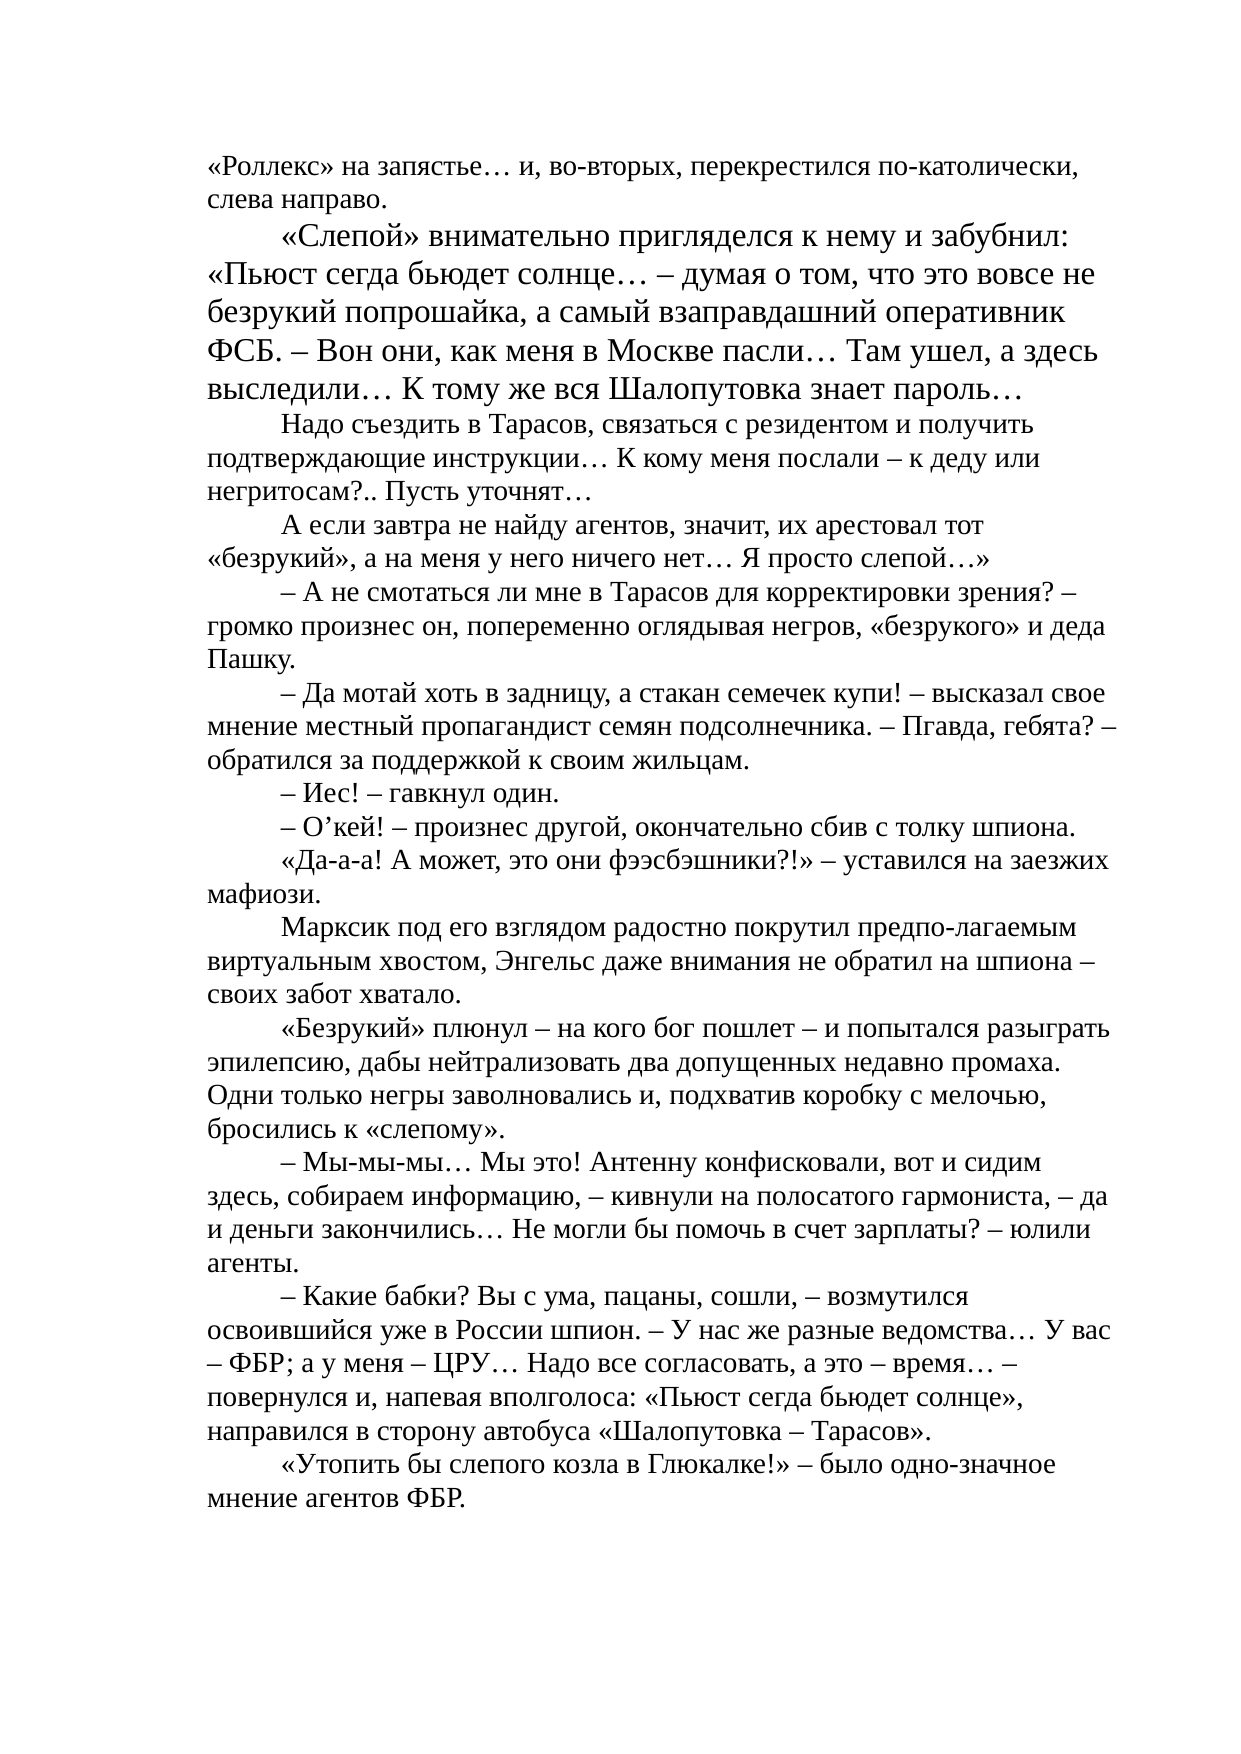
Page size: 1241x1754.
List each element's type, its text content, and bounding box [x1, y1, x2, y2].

text «Роллекс» на запястье… и, во-вторых, перекрестился по-католически, слева направо. [207, 148, 1122, 215]
text «Безрукий» плюнул – на кого бог пошлет – и попытался разыграть эпилепсию, дабы нейтрализовать два допущенных недавно промаха. Одни только негры заволновались и, подхватив коробку с мелочью, бросились к «слепому». [207, 1010, 1122, 1144]
text – Иес! – гавкнул один. [207, 775, 1122, 809]
text – Да мотай хоть в задницу, а стакан семечек купи! – высказал свое мнение местный пропагандист семян подсолнечника. – Пгавда, гебята? – обратился за поддержкой к своим жильцам. [207, 675, 1122, 775]
text – Мы-мы-мы… Мы это! Антенну конфисковали, вот и сидим здесь, собираем информацию, – кивнули на полосатого гармониста, – да и деньги закончились… Не могли бы помочь в счет зарплаты? – юлили агенты. [207, 1144, 1122, 1278]
text «Да-а-а! А может, это они фээсбэшники?!» – уставился на заезжих мафиози. [207, 842, 1122, 909]
text «Утопить бы слепого козла в Глюкалке!» – было одно-значное мнение агентов ФБР. [207, 1446, 1122, 1513]
text А если завтра не найду агентов, значит, их арестовал тот «безрукий», а на меня у него ничего нет… Я просто слепой…» [207, 507, 1122, 574]
text – О’кей! – произнес другой, окончательно сбив с толку шпиона. [207, 809, 1122, 842]
text – А не смотаться ли мне в Тарасов для корректировки зрения? – громко произнес он, попеременно оглядывая негров, «безрукого» и деда Пашку. [207, 574, 1122, 675]
text Марксик под его взглядом радостно покрутил предпо-лагаемым виртуальным хвостом, Энгельс даже внимания не обратил на шпиона – своих забот хватало. [207, 909, 1122, 1010]
text – Какие бабки? Вы с ума, пацаны, сошли, – возмутился освоившийся уже в России шпион. – У нас же разные ведомства… У вас – ФБР; а у меня – ЦРУ… Надо все согласовать, а это – время… – повернулся и, напевая вполголоса: «Пьюст сегда бьюдет солнце», направился в сторону автобуса «Шалопутовка – Тарасов». [207, 1278, 1122, 1446]
text «Слепой» внимательно пригляделся к нему и забубнил: «Пьюст сегда бьюдет солнце… – думая о том, что это вовсе не безрукий попрошайка, а самый взаправдашний оперативник ФСБ. – Вон они, как меня в Москве пасли… Там ушел, а здесь выследили… К тому же вся Шалопутовка знает пароль… [207, 215, 1122, 406]
text Надо съездить в Тарасов, связаться с резидентом и получить подтверждающие инструкции… К кому меня послали – к деду или негритосам?.. Пусть уточнят… [207, 406, 1122, 507]
